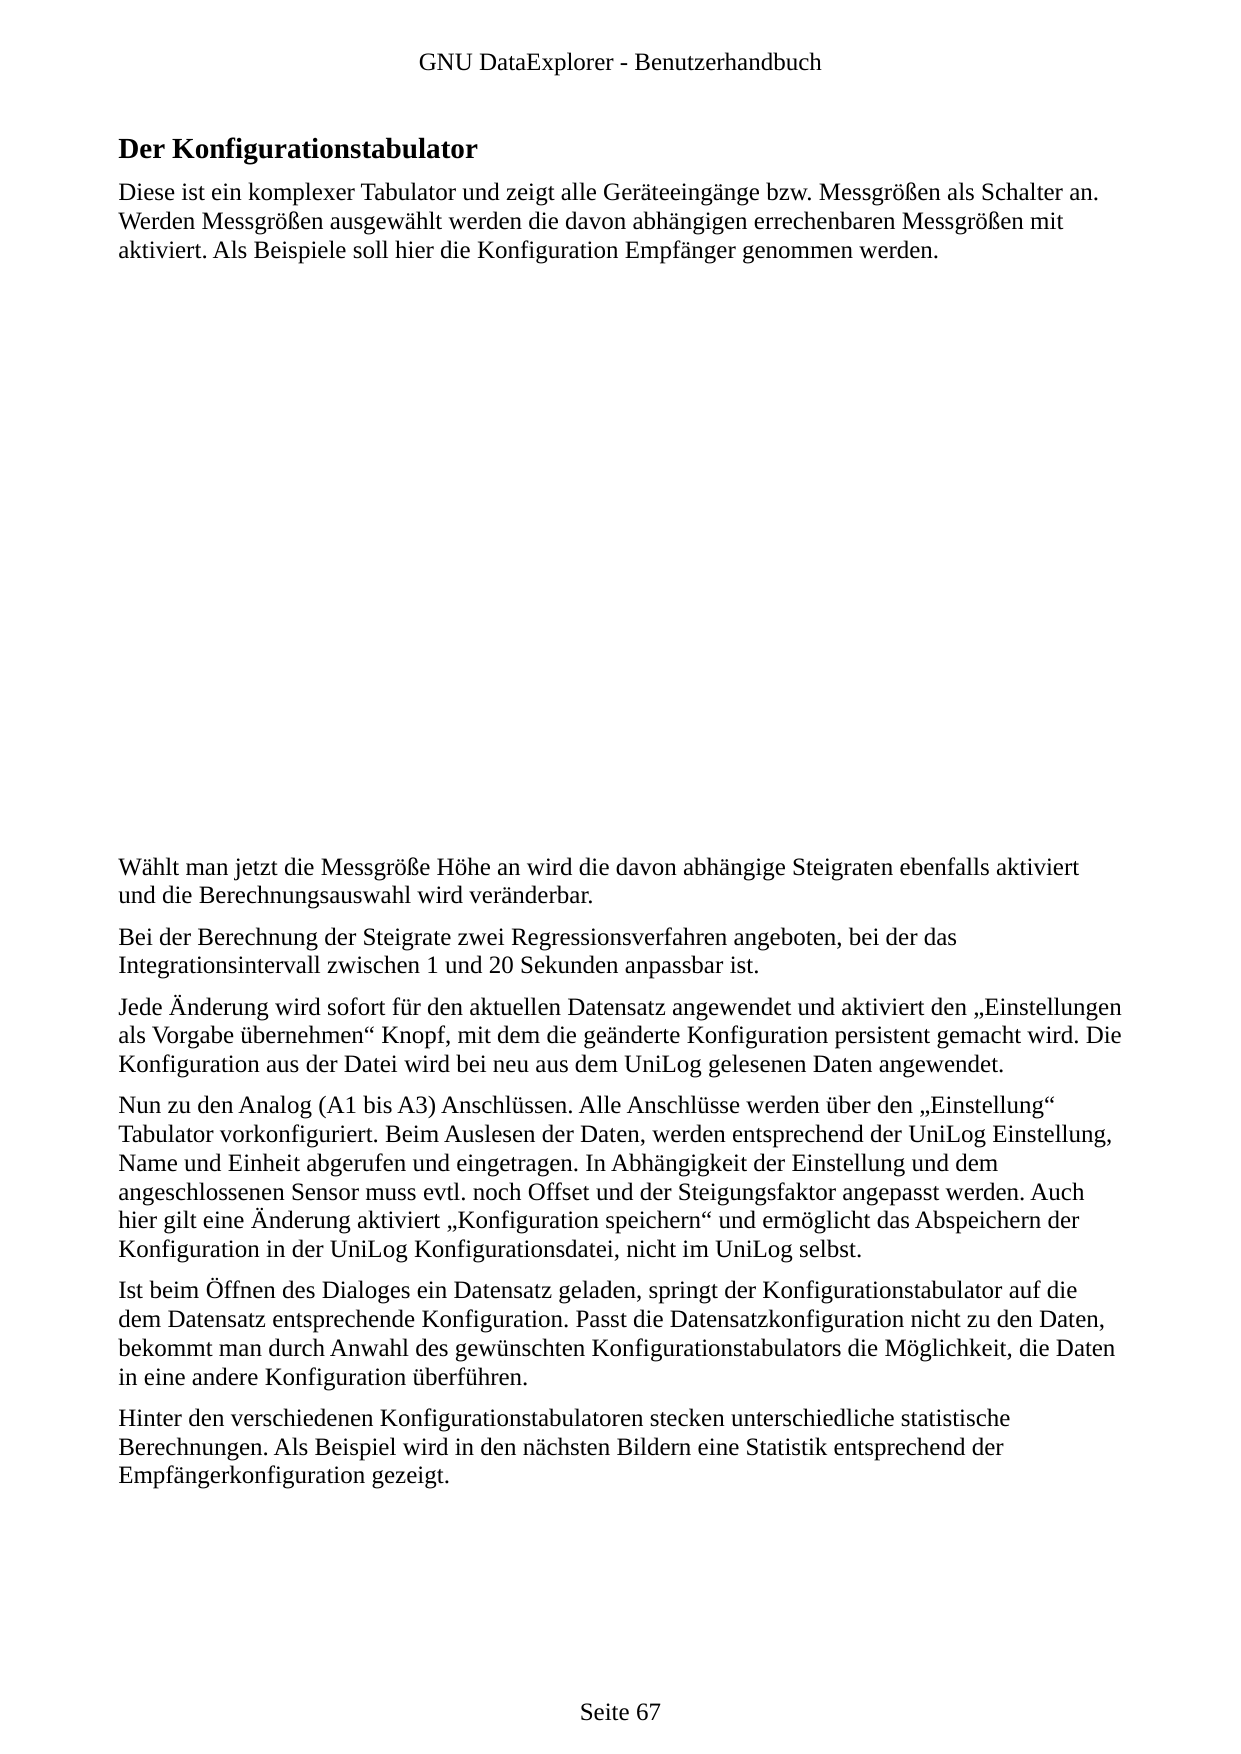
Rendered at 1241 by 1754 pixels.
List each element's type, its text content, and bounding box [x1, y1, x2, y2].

text Hinter den verschiedenen Konfigurationstabulatoren stecken unterschiedliche statistische Berechnungen. Als Beispiel wird in den nächsten Bildern eine Statistik entsprechend der Empfängerkonfiguration gezeigt. [118, 1403, 1122, 1489]
text Diese ist ein komplexer Tabulator und zeigt alle Geräteeingänge bzw. Messgrößen als Schalter an. Werden Messgrößen ausgewählt werden die davon abhängigen errechenbaren Messgrößen mit aktiviert. Als Beispiele soll hier die Konfiguration Empfänger genommen werden. [118, 177, 1122, 263]
text Nun zu den Analog (A1 bis A3) Anschlüssen. Alle Anschlüsse werden über den „Einstellung“ Tabulator vorkonfiguriert. Beim Auslesen der Daten, werden entsprechend der UniLog Einstellung, Name und Einheit abgerufen und eingetragen. In Abhängigkeit der Einstellung und dem angeschlossenen Sensor muss evtl. noch Offset und der Steigungsfaktor angepasst werden. Auch hier gilt eine Änderung aktiviert „Konfiguration speichern“ und ermöglicht das Abspeichern der Konfiguration in der UniLog Konfigurationsdatei, nicht im UniLog selbst. [118, 1091, 1122, 1263]
subtitle Der Konfigurationstabulator [118, 131, 1122, 165]
text Jede Änderung wird sofort für den aktuellen Datensatz angewendet und aktiviert den „Einstellungen als Vorgabe übernehmen“ Knopf, mit dem die geänderte Konfiguration persistent gemacht wird. Die Konfiguration aus der Datei wird bei neu aus dem UniLog gelesenen Daten angewendet. [118, 992, 1122, 1078]
text Wählt man jetzt die Messgröße Höhe an wird die davon abhängige Steigraten ebenfalls aktiviert und die Berechnungsauswahl wird veränderbar. [118, 852, 1122, 909]
text Ist beim Öffnen des Dialoges ein Datensatz geladen, springt der Konfigurationstabulator auf die dem Datensatz entsprechende Konfiguration. Passt die Datensatzkonfiguration nicht zu den Daten, bekommt man durch Anwahl des gewünschten Konfigurationstabulators die Möglichkeit, die Daten in eine andere Konfiguration überführen. [118, 1276, 1122, 1391]
text Bei der Berechnung der Steigrate zwei Regressionsverfahren angeboten, bei der das Integrationsintervall zwischen 1 und 20 Sekunden anpassbar ist. [118, 922, 1122, 979]
